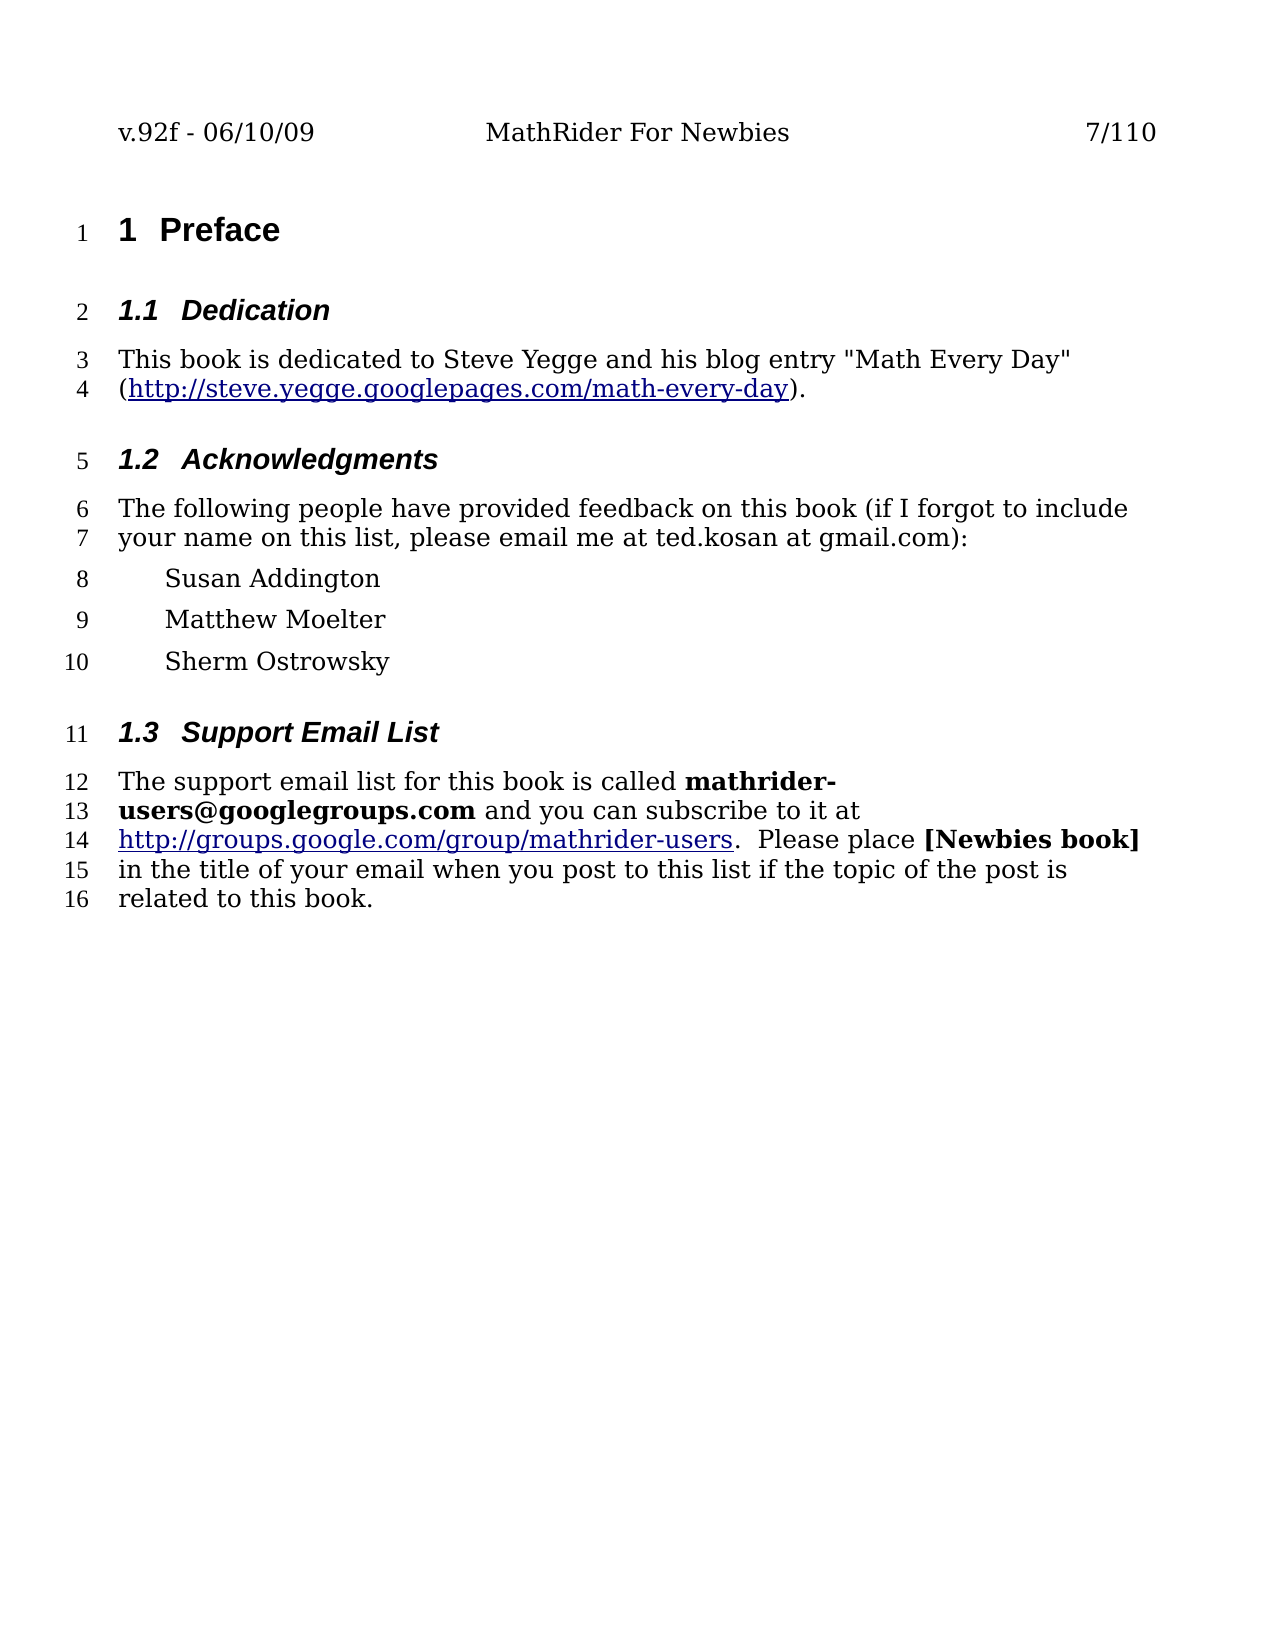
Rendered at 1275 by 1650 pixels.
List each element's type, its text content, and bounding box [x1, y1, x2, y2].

text Susan Addington [164, 564, 1157, 593]
subtitle Acknowledgments [118, 442, 1157, 476]
subtitle Dedication [118, 293, 1157, 327]
text Sherm Ostrowsky [164, 647, 1157, 676]
subtitle Support Email List [118, 715, 1157, 749]
text Matthew Moelter [164, 606, 1157, 635]
text The following people have provided feedback on this book (if I forgot to include your name on this list, please email me at ted.kosan at gmail.com): [118, 494, 1157, 552]
text This book is dedicated to Steve Yegge and his blog entry "Math Every Day" (http://steve.yegge.googlepages.com/math-every-day). [118, 345, 1157, 403]
text The support email list for this book is called mathrider-users@googlegroups.com and you can subscribe to it at http://groups.google.com/group/mathrider-users. Please place [Newbies book] in the title of your email when you post to this list if the topic of the post is related to this book. [118, 767, 1157, 913]
subtitle Preface [118, 210, 1157, 248]
